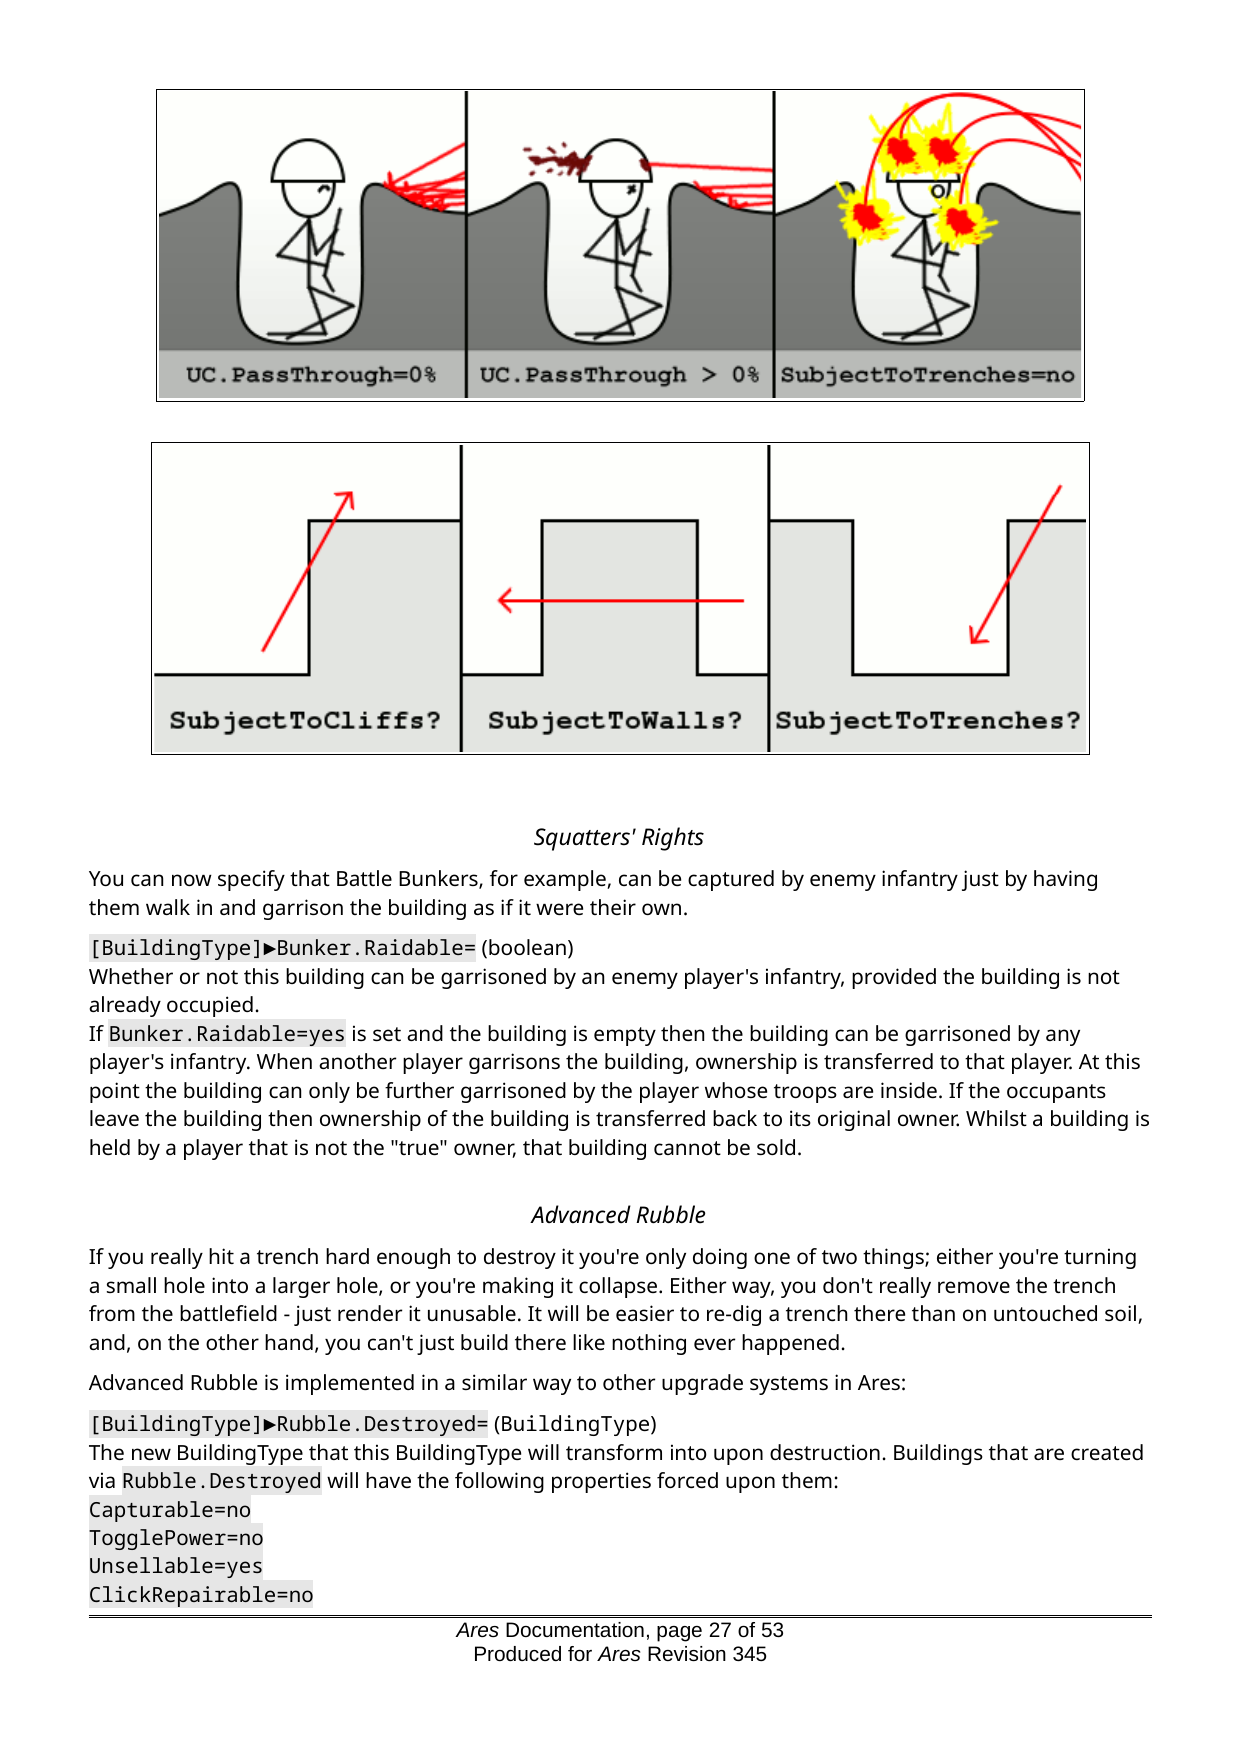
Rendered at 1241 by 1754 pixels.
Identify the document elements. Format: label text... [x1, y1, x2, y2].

text [BuildingType]►Rubble.Destroyed= (BuildingType) The new BuildingType that this BuildingType will transform into upon destruction. Buildings that are created via Rubble.Destroyed will have the following properties forced upon them: Capturable=no TogglePower=no Unsellable=yes ClickRepairable=no [88, 1409, 1152, 1608]
text Advanced Rubble is implemented in a similar way to other upgrade systems in Ares: [88, 1368, 1152, 1397]
picture [154, 445, 1086, 752]
text If you really hit a trench hard enough to destroy it you're only doing one of two things; either you're turning a small hole into a larger hole, or you're making it collapse. Either way, you don't really remove the trench from the battlefield - just render it unusable. It will be easier to re-dig a trench there than on untouched soil, and, on the other hand, you can't just build there like nothing ever happened. [88, 1242, 1152, 1356]
subtitle Advanced Rubble [88, 1198, 1152, 1230]
text [BuildingType]►Bunker.Raidable= (boolean) Whether or not this building can be garrisoned by an enemy player's infantry, provided the building is not already occupied. If Bunker.Raidable=yes is set and the building is empty then the building can be garrisoned by any player's infantry. When another player garrisons the building, ownership is transferred to that player. At this point the building can only be further garrisoned by the player whose troops are inside. If the occupants leave the building then ownership of the building is transferred back to its original owner. Whilst a building is held by a player that is not the "true" owner, that building cannot be sold. [88, 933, 1152, 1161]
text You can now specify that Battle Bunkers, for example, can be captured by enemy infantry just by having them walk in and garrison the building as if it were their own. [88, 864, 1152, 921]
subtitle Squatters' Rights [88, 820, 1152, 852]
picture [159, 91, 1082, 398]
